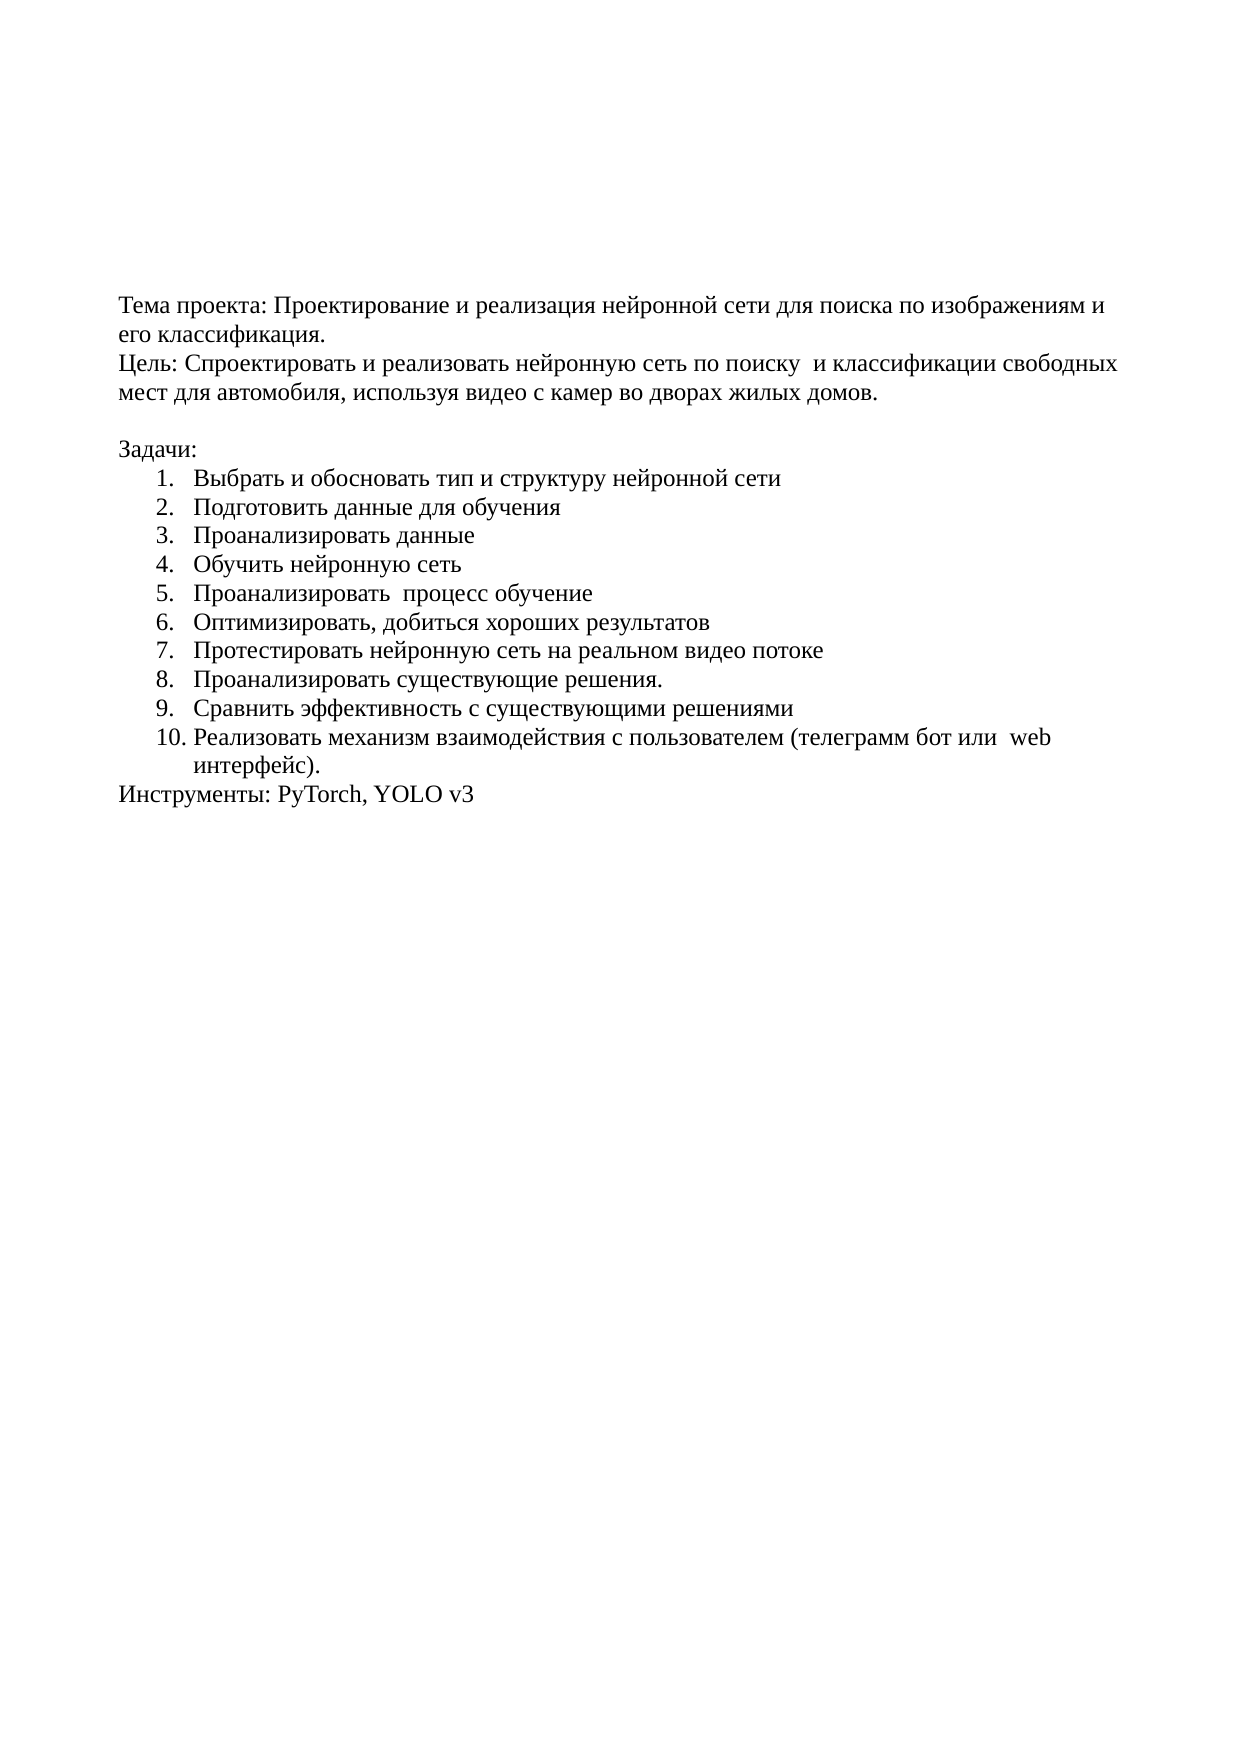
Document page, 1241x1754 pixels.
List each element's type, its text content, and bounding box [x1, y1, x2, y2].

list Оптимизировать, добиться хороших результатов [156, 607, 1122, 636]
list Протестировать нейронную сеть на реальном видео потоке [156, 636, 1122, 664]
text Инструменты: PyTorch, YOLO v3 [118, 779, 1122, 808]
list Выбрать и обосновать тип и структуру нейронной сети [156, 463, 1122, 492]
text Тема проекта: Проектирование и реализация нейронной сети для поиска по изображениям и его классификация. [118, 291, 1122, 348]
list Подготовить данные для обучения [156, 492, 1122, 521]
text Задачи: [118, 434, 1122, 463]
list Проанализировать процесс обучение [156, 578, 1122, 607]
list Проанализировать данные [156, 521, 1122, 549]
text Цель: Спроектировать и реализовать нейронную сеть по поиску и классификации свободных мест для автомобиля, используя видео с камер во дворах жилых домов. [118, 348, 1122, 406]
list Сравнить эффективность с существующими решениями [156, 693, 1122, 722]
list Реализовать механизм взаимодействия с пользователем (телеграмм бот или web интерфейс). [156, 722, 1122, 779]
list Обучить нейронную сеть [156, 549, 1122, 578]
list Проанализировать существующие решения. [156, 664, 1122, 693]
